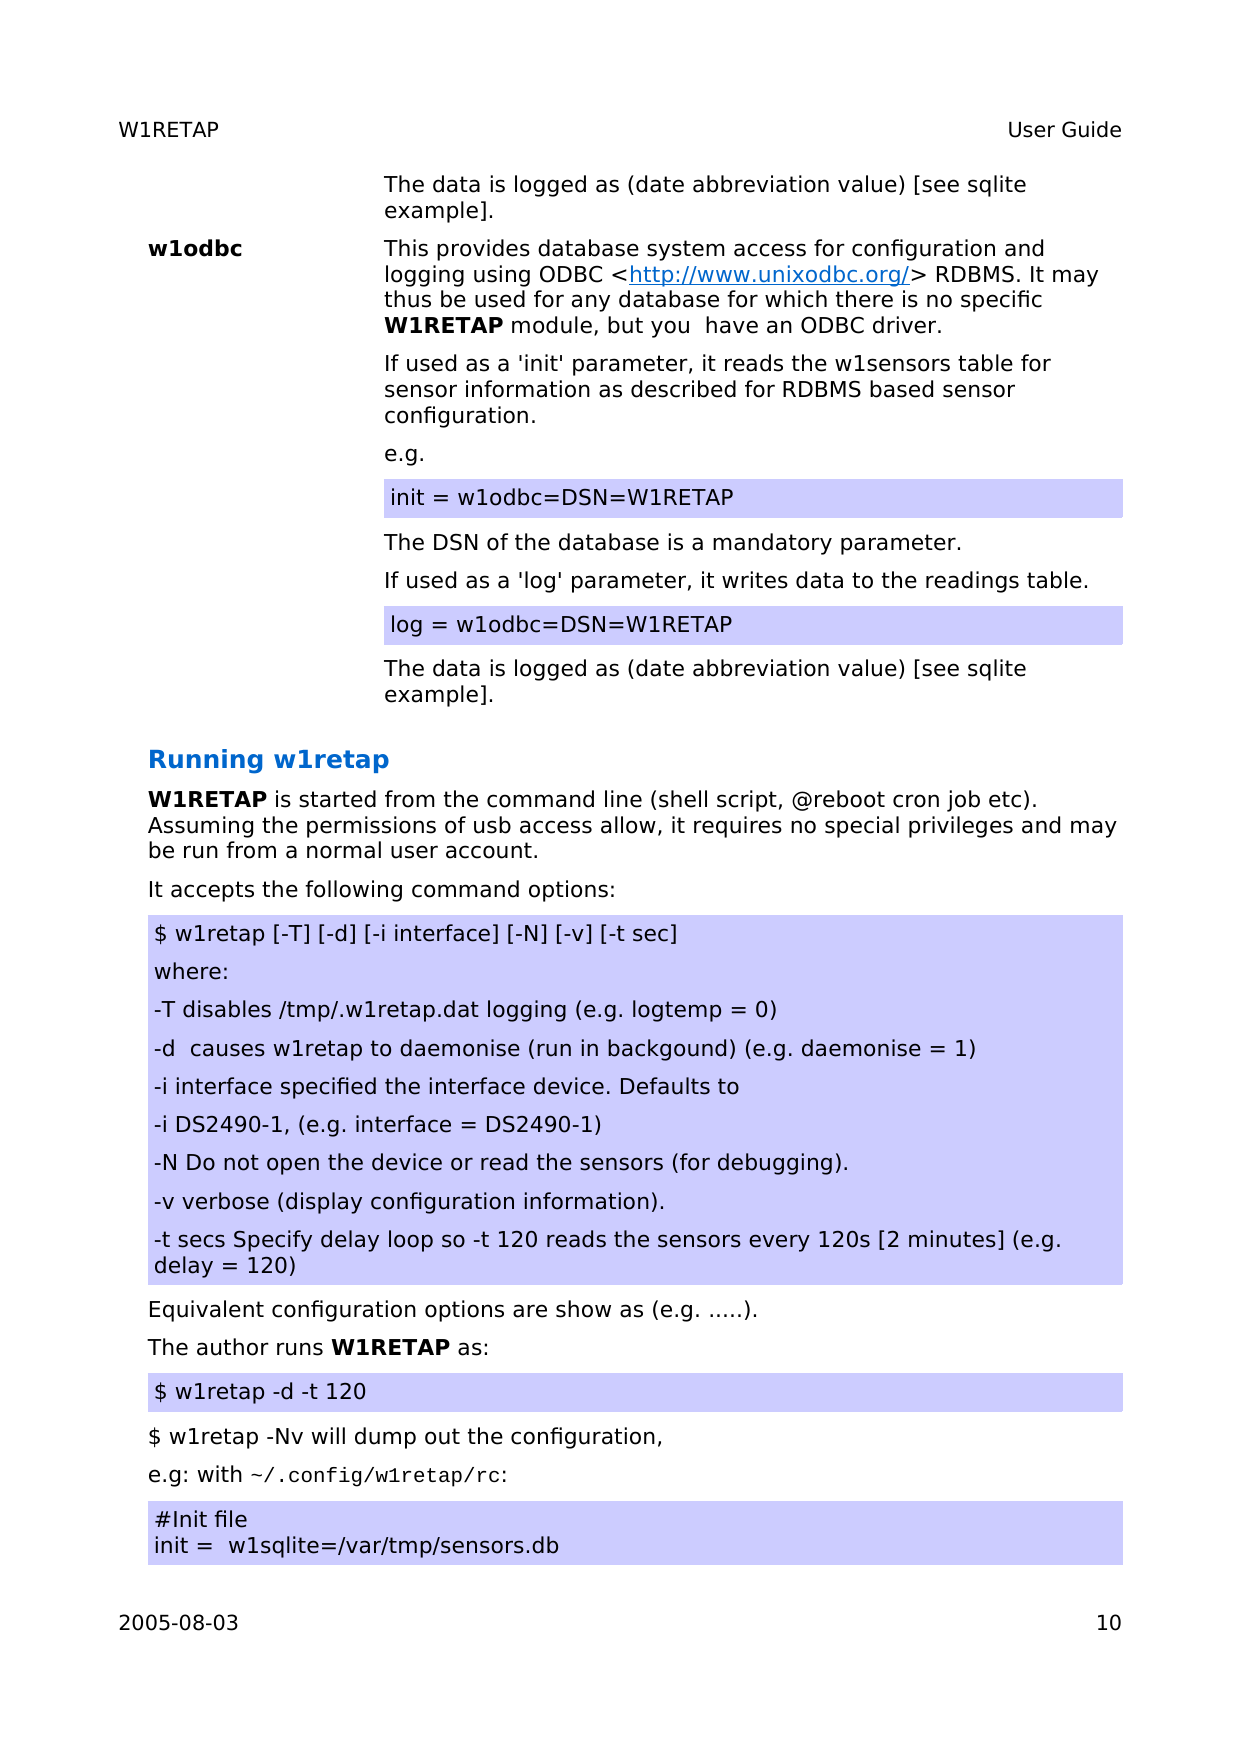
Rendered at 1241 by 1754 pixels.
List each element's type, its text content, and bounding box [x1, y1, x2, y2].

list If used as a 'log' parameter, it writes data to the readings table. [148, 568, 1122, 593]
text -t secs Specify delay loop so -t 120 reads the sensors every 120s [2 minutes] (e.g. delay = 120) [149, 1221, 1122, 1284]
text W1RETAP is started from the command line (shell script, @reboot cron job etc). Assuming the permissions of usb access allow, it requires no special privileges and may be run from a normal user account. [148, 787, 1122, 864]
text init = w1odbc=DSN=W1RETAP [385, 480, 1122, 517]
text -N Do not open the device or read the sensors (for debugging). [149, 1144, 1122, 1176]
list If used as a 'init' parameter, it reads the w1sensors table for sensor information as described for RDBMS based sensor configuration. [148, 351, 1122, 428]
text The author runs W1RETAP as: [148, 1335, 1122, 1361]
list The data is logged as (date abbreviation value) [see sqlite example]. [148, 656, 1122, 708]
text $ w1retap -Nv will dump out the configuration, [148, 1423, 1122, 1449]
text #Init file [149, 1502, 1122, 1527]
text -i DS2490-1, (e.g. interface = DS2490-1) [149, 1106, 1122, 1138]
text init = w1sqlite=/var/tmp/sensors.db [149, 1527, 1122, 1564]
text $ w1retap [-T] [-d] [-i interface] [-N] [-v] [-t sec] [149, 916, 1122, 947]
subtitle Running w1retap [148, 745, 1122, 774]
text -v verbose (display configuration information). [149, 1182, 1122, 1214]
text -i interface specified the interface device. Defaults to [149, 1068, 1122, 1099]
text -d causes w1retap to daemonise (run in backgound) (e.g. daemonise = 1) [149, 1029, 1122, 1061]
list w1odbc This provides database system access for configuration and logging using ODBC <http://www.unixodbc.org/> RDBMS. It may thus be used for any database for which there is no specific W1RETAP module, but you have an ODBC driver. [148, 236, 1122, 339]
text where: [149, 953, 1122, 985]
text log = w1odbc=DSN=W1RETAP [385, 607, 1122, 644]
list e.g. [148, 441, 1122, 467]
text Equivalent configuration options are show as (e.g. .....). [148, 1297, 1122, 1322]
text -T disables /tmp/.w1retap.dat logging (e.g. logtemp = 0) [149, 991, 1122, 1023]
text It accepts the following command options: [148, 877, 1122, 902]
text $ w1retap -d -t 120 [149, 1374, 1122, 1411]
list The data is logged as (date abbreviation value) [see sqlite example]. [148, 172, 1122, 223]
list The DSN of the database is a mandatory parameter. [148, 529, 1122, 555]
text e.g: with ~/.config/w1retap/rc: [148, 1462, 1122, 1488]
